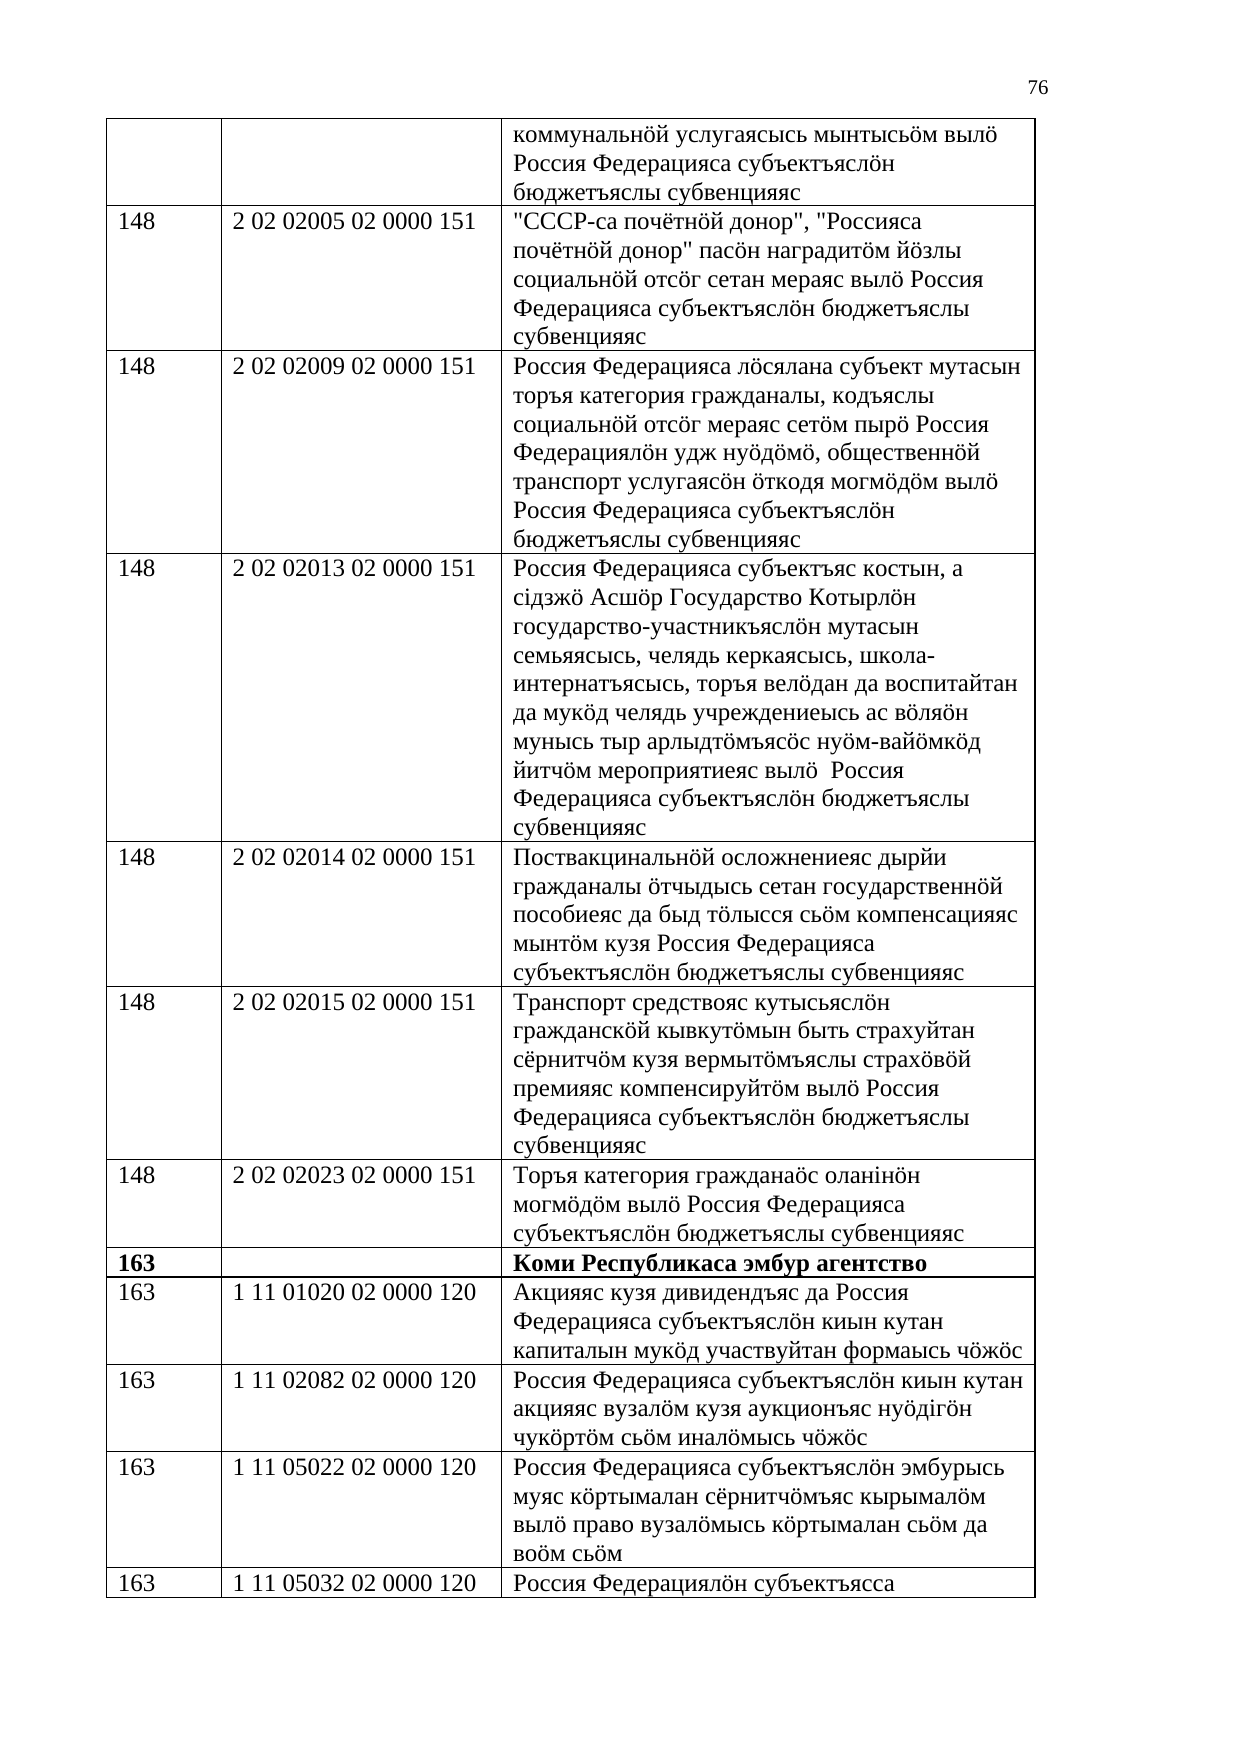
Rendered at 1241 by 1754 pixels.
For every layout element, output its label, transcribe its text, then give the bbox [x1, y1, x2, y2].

table_cell Россия Федерацияса субъектъяслöн эмбурысь муяс кöртымалан сёрнитчöмъяс кырымалöм вылö право вузалöмысь кöртымалан сьöм да воöм сьöм [502, 1452, 1034, 1567]
table_cell [1036, 350, 1094, 552]
table_cell 2 02 02014 02 0000 151 [222, 842, 501, 986]
table_cell 2 02 02009 02 0000 151 [222, 351, 501, 552]
table_cell 148 [107, 842, 221, 986]
table_cell [1036, 841, 1094, 986]
table_cell 163 [107, 1568, 221, 1597]
table_cell [1036, 205, 1094, 350]
table_cell [1036, 1451, 1094, 1567]
table_cell [1036, 553, 1094, 841]
table_cell [107, 119, 221, 205]
table_cell 2 02 02023 02 0000 151 [222, 1160, 501, 1247]
table_cell 148 [107, 554, 221, 841]
table_cell 2 02 02005 02 0000 151 [222, 206, 501, 350]
table_cell Поствакцинальнöй осложнениеяс дырйи гражданалы öтчыдысь сетан государственнöй пособиеяс да быд тöлысся сьöм компенсацияяс мынтöм кузя Россия Федерацияса субъектъяслöн бюджетъяслы субвенцияяс [502, 842, 1034, 986]
table_cell "СССР-са почётнöй донор", "Россияса почётнöй донор" пасöн наградитöм йöзлы социальнöй отсöг сетан мераяс вылö Россия Федерацияса субъектъяслöн бюджетъяслы субвенцияяс [502, 206, 1034, 350]
table_cell [1036, 1159, 1094, 1247]
table_cell [1036, 986, 1094, 1159]
table_cell 2 02 02015 02 0000 151 [222, 987, 501, 1159]
table_cell [1036, 118, 1094, 205]
table_cell 1 11 05022 02 0000 120 [222, 1452, 501, 1567]
table_cell 148 [107, 987, 221, 1159]
table_cell 148 [107, 351, 221, 552]
table_cell Россия Федерацияса субъектъяслöн киын кутан акцияяс вузалöм кузя аукционъяс нуöдiгöн чукöртöм сьöм иналöмысь чöжöс [502, 1365, 1034, 1451]
table_cell 148 [107, 206, 221, 350]
table_cell 163 [107, 1278, 221, 1364]
table_cell 1 11 01020 02 0000 120 [222, 1278, 501, 1364]
table_cell [222, 1248, 501, 1276]
table_cell Россия Федерациялöн субъектъясса [502, 1568, 1034, 1597]
table_cell 1 11 02082 02 0000 120 [222, 1365, 501, 1451]
table_cell 163 [107, 1248, 221, 1276]
table_cell 2 02 02013 02 0000 151 [222, 554, 501, 841]
table_cell коммунальнöй услугаясысь мынтысьöм вылö Россия Федерацияса субъектъяслöн бюджетъяслы субвенцияяс [502, 119, 1034, 205]
table_cell [1036, 1364, 1094, 1451]
table_cell [1036, 1567, 1094, 1597]
table_cell Россия Федерацияса субъектъяс костын, а сiдзжö Асшöр Государство Котырлöн государство-участникъяслöн мутасын семьяясысь, челядь керкаясысь, школа-интернатъясысь, торъя велöдан да воспитайтан да мукöд челядь учреждениеысь ас вöляöн мунысь тыр арлыдтöмъясöс нуöм-вайöмкöд йитчöм мероприятиеяс вылö Россия Федерацияса субъектъяслöн бюджетъяслы субвенцияяс [502, 554, 1034, 841]
table_cell Транспорт средствояс кутысьяслöн гражданскöй кывкутöмын быть страхуйтан сёрнитчöм кузя вермытöмъяслы страхöвöй премияяс компенсируйтöм вылö Россия Федерацияса субъектъяслöн бюджетъяслы субвенцияяс [502, 987, 1034, 1159]
table_cell Россия Федерацияса лöсялана субъект мутасын торъя категория гражданалы, кодъяслы социальнöй отсöг мераяс сетöм пырö Россия Федерациялöн удж нуöдöмö, общественнöй транспорт услугаясöн öткодя могмöдöм вылö Россия Федерацияса субъектъяслöн бюджетъяслы субвенцияяс [502, 351, 1034, 552]
table_cell 1 11 05032 02 0000 120 [222, 1568, 501, 1597]
table_cell [1036, 1276, 1094, 1364]
table_cell Коми Республикаса эмбур агентство [502, 1248, 1034, 1276]
table_cell [222, 119, 501, 205]
table_cell 148 [107, 1160, 221, 1247]
table_cell 163 [107, 1452, 221, 1567]
table_cell Торъя категория гражданаöс оланiнöн могмöдöм вылö Россия Федерацияса субъектъяслöн бюджетъяслы субвенцияяс [502, 1160, 1034, 1247]
table_cell 163 [107, 1365, 221, 1451]
table_cell [1036, 1247, 1094, 1276]
table_cell Акцияяс кузя дивидендъяс да Россия Федерацияса субъектъяслöн киын кутан капиталын мукöд участвуйтан формаысь чöжöс [502, 1278, 1034, 1364]
